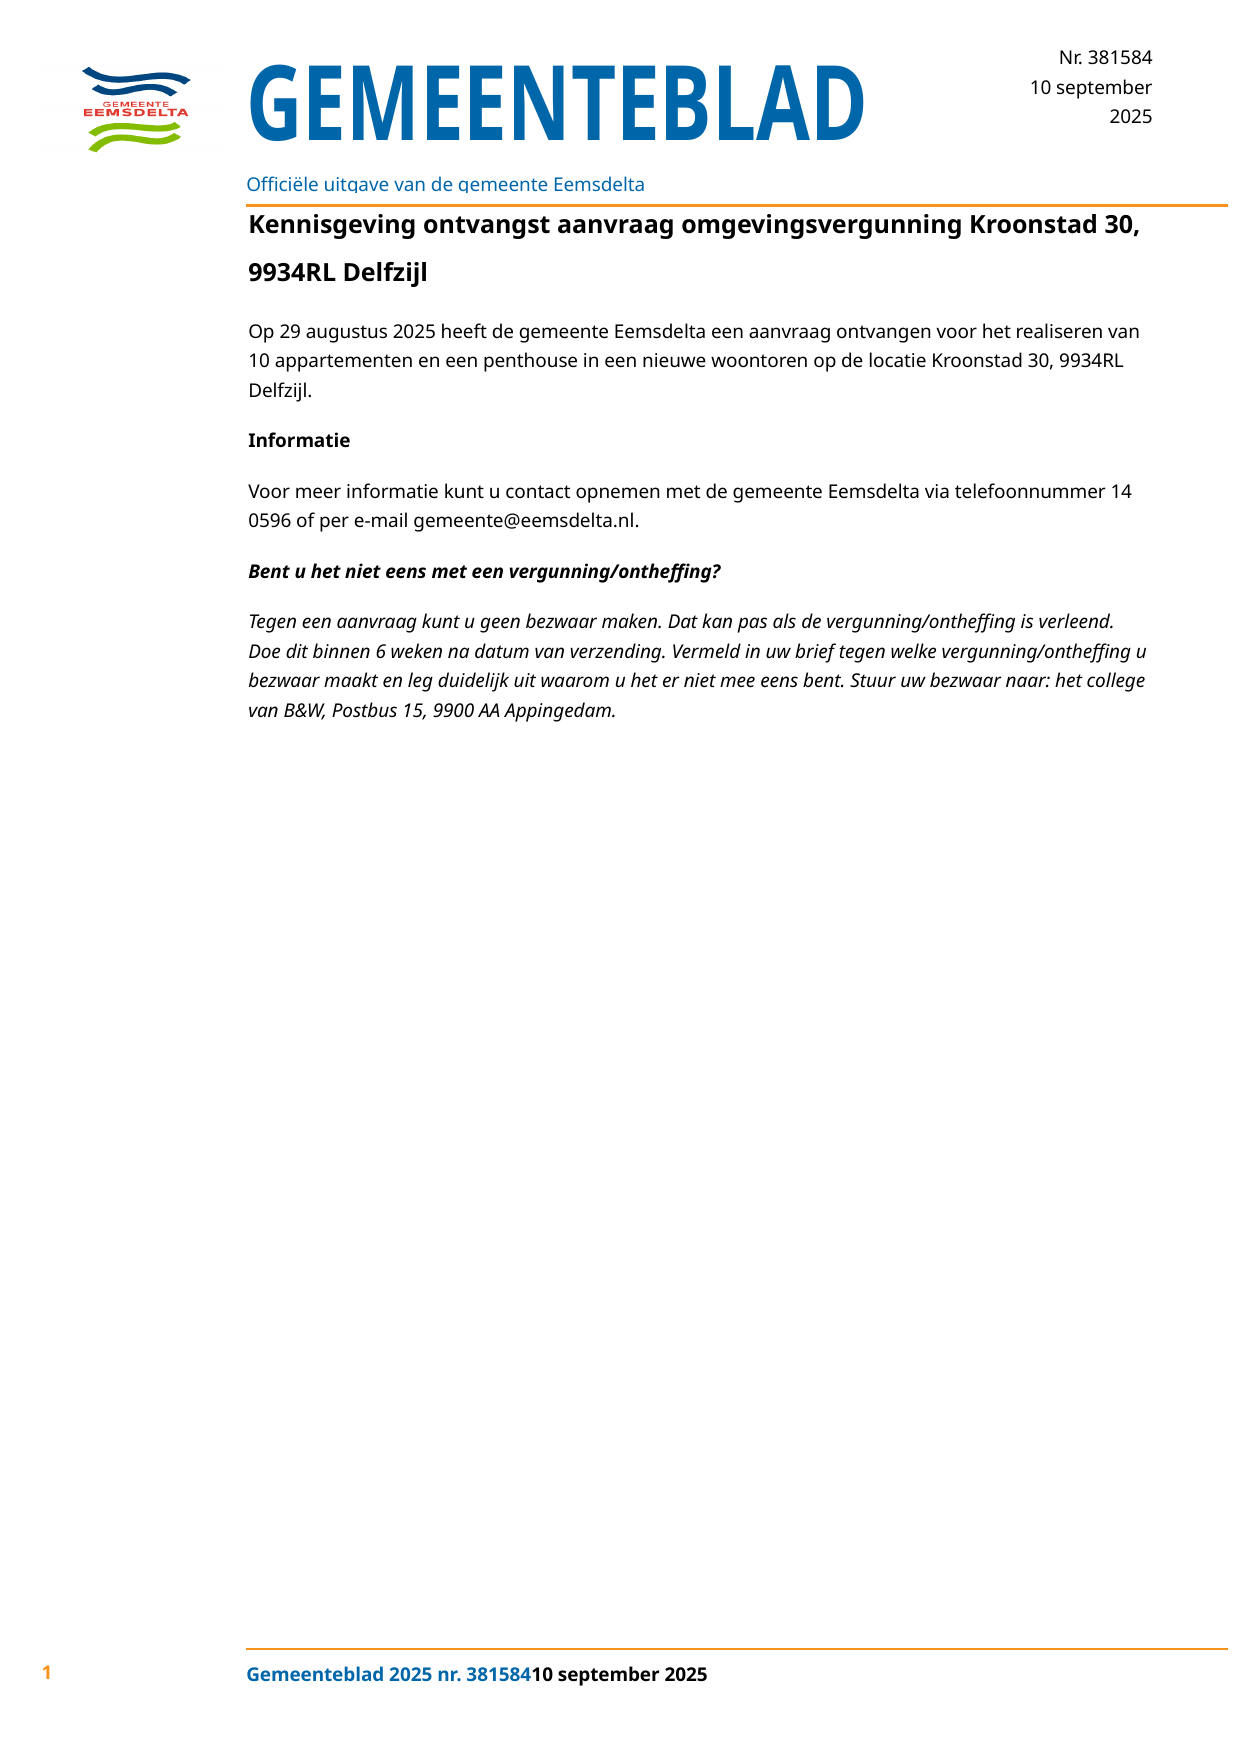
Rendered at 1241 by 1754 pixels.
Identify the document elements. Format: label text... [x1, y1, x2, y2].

text Tegen een aanvraag kunt u geen bezwaar maken. Dat kan pas als de vergunning/ontheffing is verleend. Doe dit binnen 6 weken na datum van verzending. Vermeld in uw brief tegen welke vergunning/ontheffing u bezwaar maakt en leg duidelijk uit waarom u het er niet mee eens bent. Stuur uw bezwaar naar: het college van B&W, Postbus 15, 9900 AA Appingedam. [248, 608, 1152, 723]
picture [41, 47, 231, 172]
text Bent u het niet eens met een vergunning/ontheffing? [248, 558, 1152, 584]
text Kennisgeving ontvangst aanvraag omgevingsvergunning Kroonstad 30, 9934RL Delfzijl [248, 207, 1152, 288]
text Op 29 augustus 2025 heeft de gemeente Eemsdelta een aanvraag ontvangen voor het realiseren van 10 appartementen en een penthouse in een nieuwe woontoren op de locatie Kroonstad 30, 9934RL Delfzijl. [248, 318, 1152, 403]
text Informatie [248, 427, 1152, 453]
text Voor meer informatie kunt u contact opnemen met de gemeente Eemsdelta via telefoonnummer 14 0596 of per e-mail gemeente@eemsdelta.nl. [248, 478, 1152, 533]
